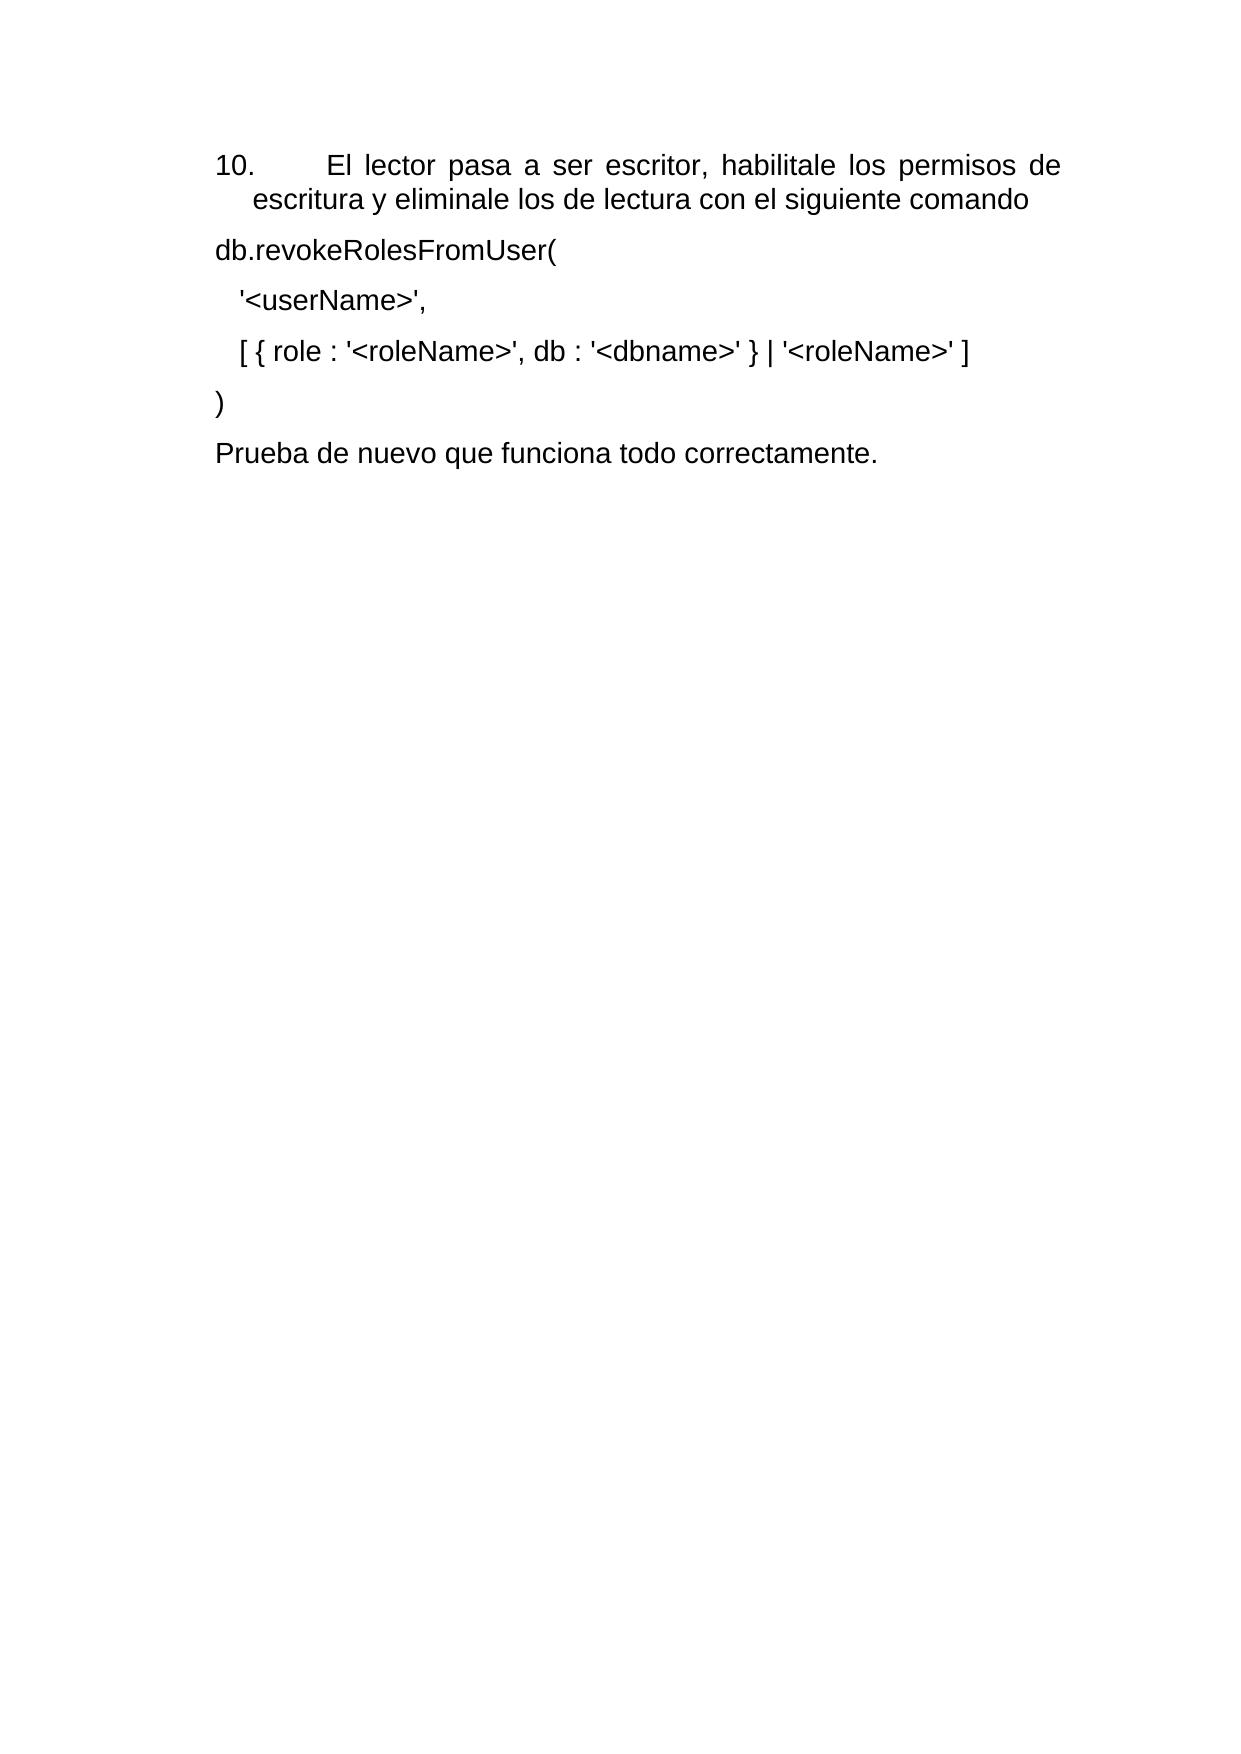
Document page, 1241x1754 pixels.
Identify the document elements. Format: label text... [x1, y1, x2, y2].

text ) [215, 385, 1063, 419]
text db.revokeRolesFromUser( [215, 233, 1063, 266]
text '<userName>', [215, 283, 1063, 317]
text [ { role : '<roleName>', db : '<dbname>' } | '<roleName>' ] [215, 334, 1063, 368]
text Prueba de nuevo que funciona todo correctamente. [215, 436, 1063, 469]
list El lector pasa a ser escritor, habilitale los permisos de escritura y eliminale los de lectura con el siguiente comando [215, 148, 1063, 215]
